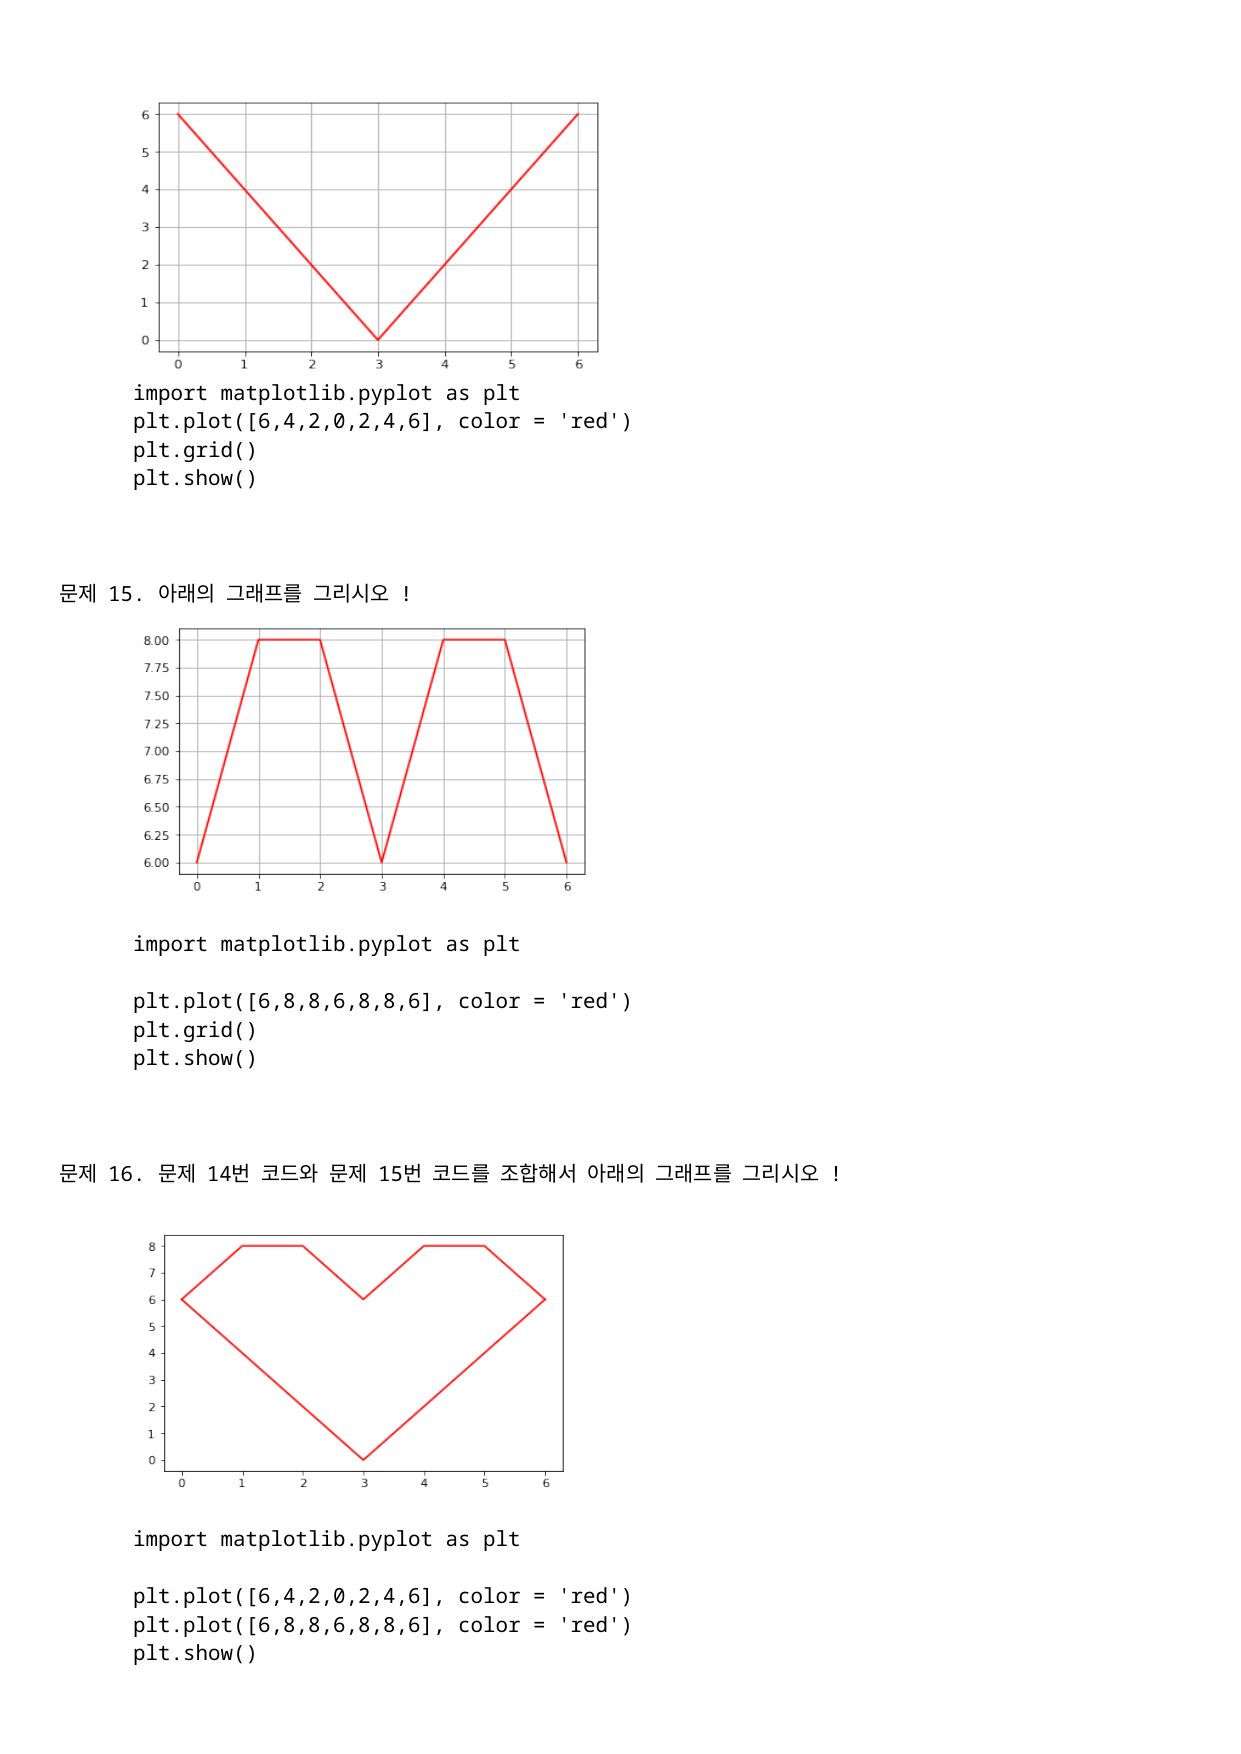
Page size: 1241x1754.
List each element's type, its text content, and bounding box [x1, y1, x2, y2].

text plt.plot([6,8,8,6,8,8,6], color = 'red') [59, 1610, 1181, 1638]
text import matplotlib.pyplot as plt [59, 379, 1181, 407]
text 문제 15. 아래의 그래프를 그리시오 ! [59, 577, 1181, 607]
picture [131, 91, 612, 379]
text plt.show() [59, 1043, 1181, 1072]
text import matplotlib.pyplot as plt [59, 1524, 1181, 1553]
picture [139, 1224, 575, 1497]
text plt.show() [59, 463, 1181, 492]
text import matplotlib.pyplot as plt [59, 929, 1181, 958]
picture [134, 617, 598, 901]
text plt.plot([6,4,2,0,2,4,6], color = 'red') [59, 407, 1181, 435]
text 문제 16. 문제 14번 코드와 문제 15번 코드를 조합해서 아래의 그래프를 그리시오 ! [59, 1157, 1181, 1187]
text plt.plot([6,4,2,0,2,4,6], color = 'red') [59, 1581, 1181, 1610]
text plt.show() [59, 1638, 1181, 1667]
text plt.grid() [59, 435, 1181, 463]
text plt.plot([6,8,8,6,8,8,6], color = 'red') [59, 986, 1181, 1015]
text plt.grid() [59, 1015, 1181, 1043]
